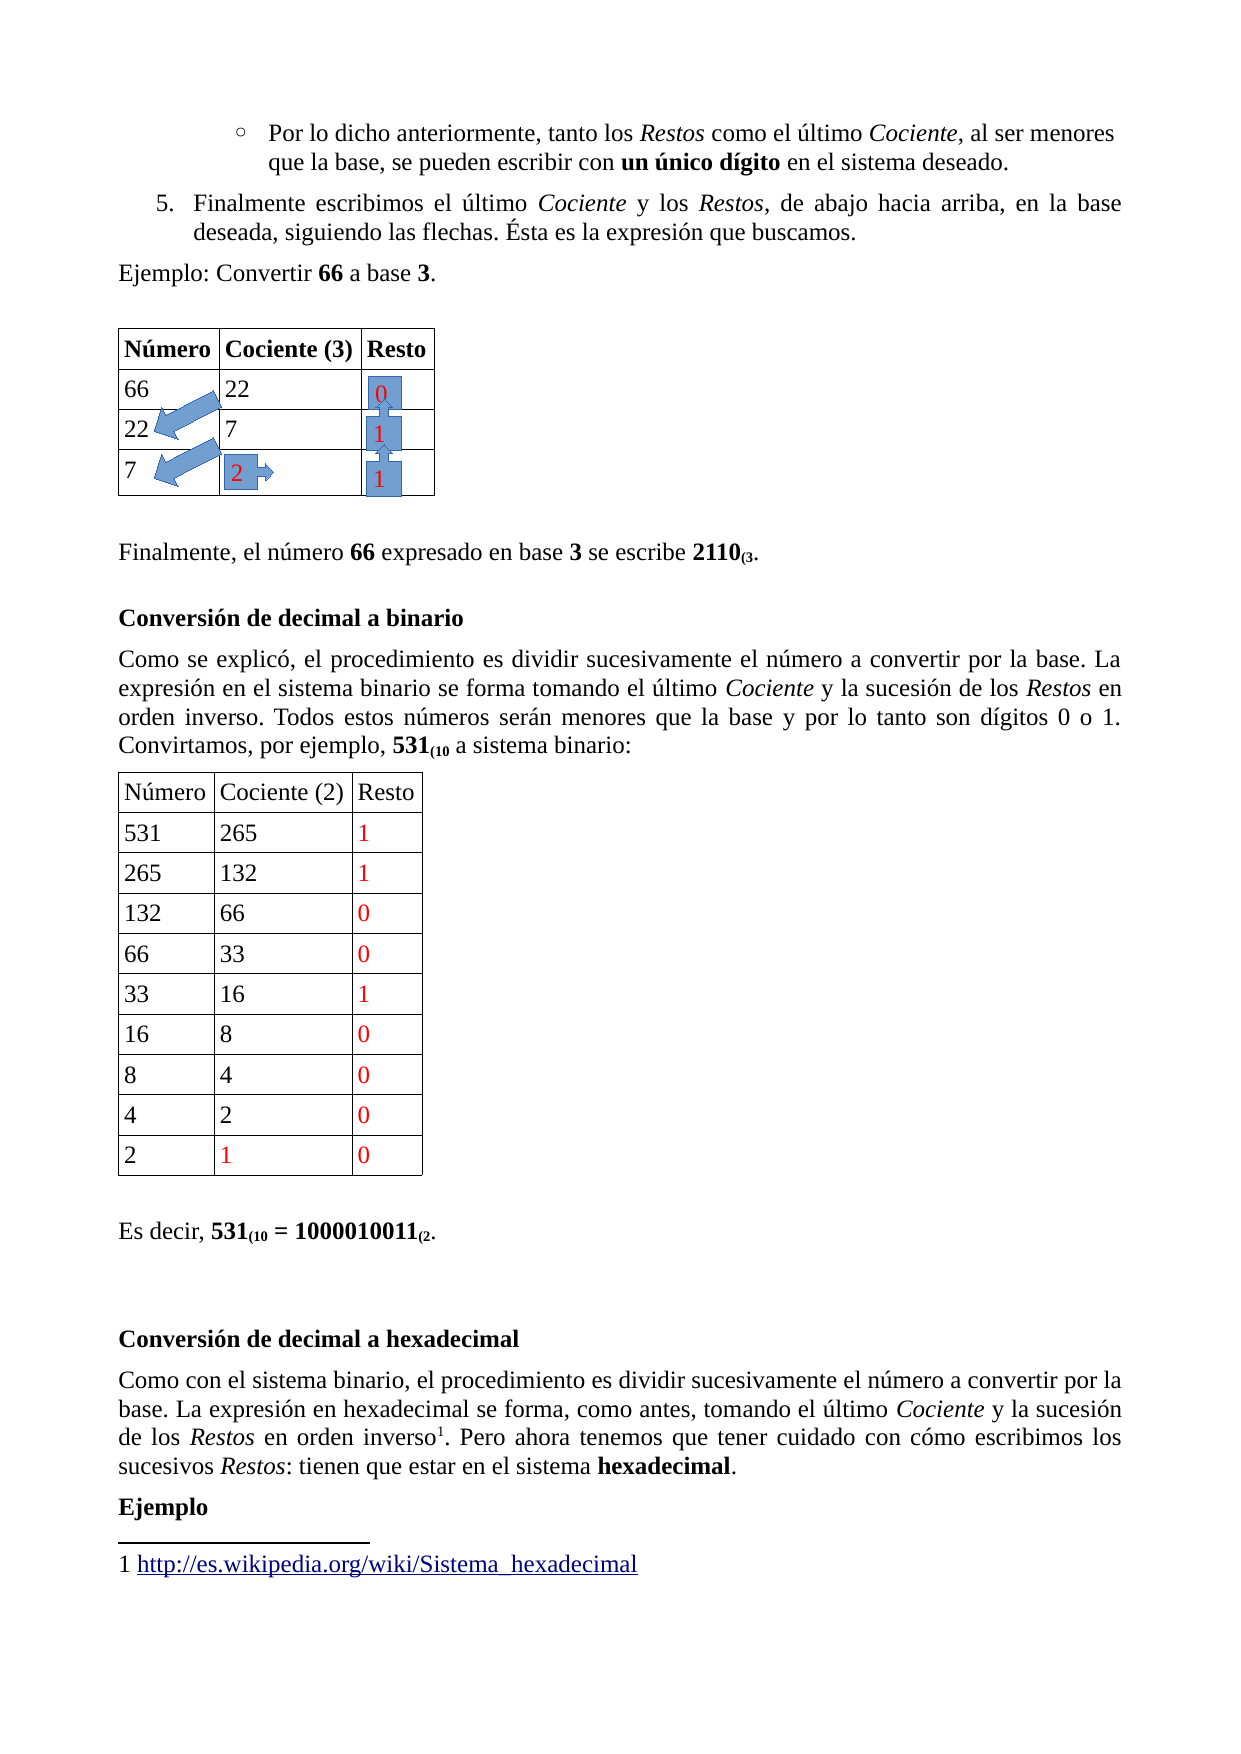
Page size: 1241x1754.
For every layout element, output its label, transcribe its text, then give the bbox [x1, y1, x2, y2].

table_cell [362, 410, 379, 449]
subtitle Conversión de decimal a binario [118, 603, 1122, 632]
table_cell 0 [353, 894, 422, 933]
table_cell 33 [215, 934, 352, 973]
table_cell 2 [119, 1136, 214, 1175]
table_cell 132 [215, 853, 352, 893]
table_cell 132 [119, 894, 214, 933]
table_cell 265 [215, 813, 352, 852]
text http://es.wikipedia.org/wiki/Sistema_hexadecimal [118, 1549, 1122, 1578]
table_cell 0 [353, 1095, 422, 1134]
table_cell 265 [119, 853, 214, 893]
table_cell 0 [353, 1015, 422, 1054]
text Finalmente, el número 66 expresado en base 3 se escribe 2110(3. [118, 537, 1122, 565]
table_cell 2 [215, 1095, 352, 1134]
table_header Cociente (2) [215, 773, 352, 812]
table_header Número [119, 329, 219, 368]
text Como con el sistema binario, el procedimiento es dividir sucesivamente el número a convertir por la base. La expresión en hexadecimal se forma, como antes, tomando el último Cociente y la sucesión de los Restos en orden inverso. Pero ahora tenemos que tener cuidado con cómo escribimos los sucesivos Restos: tienen que estar en el sistema hexadecimal. [118, 1365, 1122, 1480]
table_cell 4 [119, 1095, 214, 1134]
table_cell 66 [215, 894, 352, 933]
table_cell 66 [119, 934, 214, 973]
table_cell 33 [119, 974, 214, 1013]
table_cell 1 [353, 813, 422, 852]
list Por lo dicho anteriormente, tanto los Restos como el último Cociente, al ser menores que la base, se pueden escribir con un único dígito en el sistema deseado. [231, 118, 1122, 176]
table_header Número [119, 773, 214, 812]
table_cell 22 [220, 370, 361, 409]
list Finalmente escribimos el último Cociente y los Restos, de abajo hacia arriba, en la base deseada, siguiendo las flechas. Ésta es la expresión que buscamos. [156, 188, 1122, 246]
text Ejemplo: Convertir 66 a base 3. [118, 258, 1122, 287]
table_cell 8 [215, 1015, 352, 1054]
text Es decir, 531(10 = 1000010011(2. [118, 1216, 1122, 1245]
table_cell 16 [119, 1015, 214, 1054]
table_cell [362, 370, 434, 409]
subtitle Conversión de decimal a hexadecimal [118, 1324, 1122, 1352]
table_cell 1 [353, 853, 422, 893]
table_cell [220, 450, 361, 495]
table_cell 0 [353, 1055, 422, 1094]
text Ejemplo [118, 1492, 1122, 1521]
table_cell [389, 410, 434, 449]
table_cell 7 [119, 450, 219, 495]
table_header Resto [353, 773, 422, 812]
table_header Cociente (3) [220, 329, 361, 368]
table_cell 8 [119, 1055, 214, 1094]
table_cell 4 [215, 1055, 352, 1094]
table_header Resto [362, 329, 434, 368]
table_cell 0 [353, 1136, 422, 1175]
table_cell [362, 450, 379, 495]
table_cell 1 [215, 1136, 352, 1175]
table_cell 22 [119, 410, 219, 449]
table_cell [389, 450, 434, 495]
table_cell 66 [119, 370, 219, 409]
table_cell 1 [353, 974, 422, 1013]
table_cell 16 [215, 974, 352, 1013]
table_cell 7 [220, 410, 361, 449]
table_cell 531 [119, 813, 214, 852]
table_cell 0 [353, 934, 422, 973]
text Como se explicó, el procedimiento es dividir sucesivamente el número a convertir por la base. La expresión en el sistema binario se forma tomando el último Cociente y la sucesión de los Restos en orden inverso. Todos estos números serán menores que la base y por lo tanto son dígitos 0 o 1. Convirtamos, por ejemplo, 531(10 a sistema binario: [118, 644, 1122, 759]
